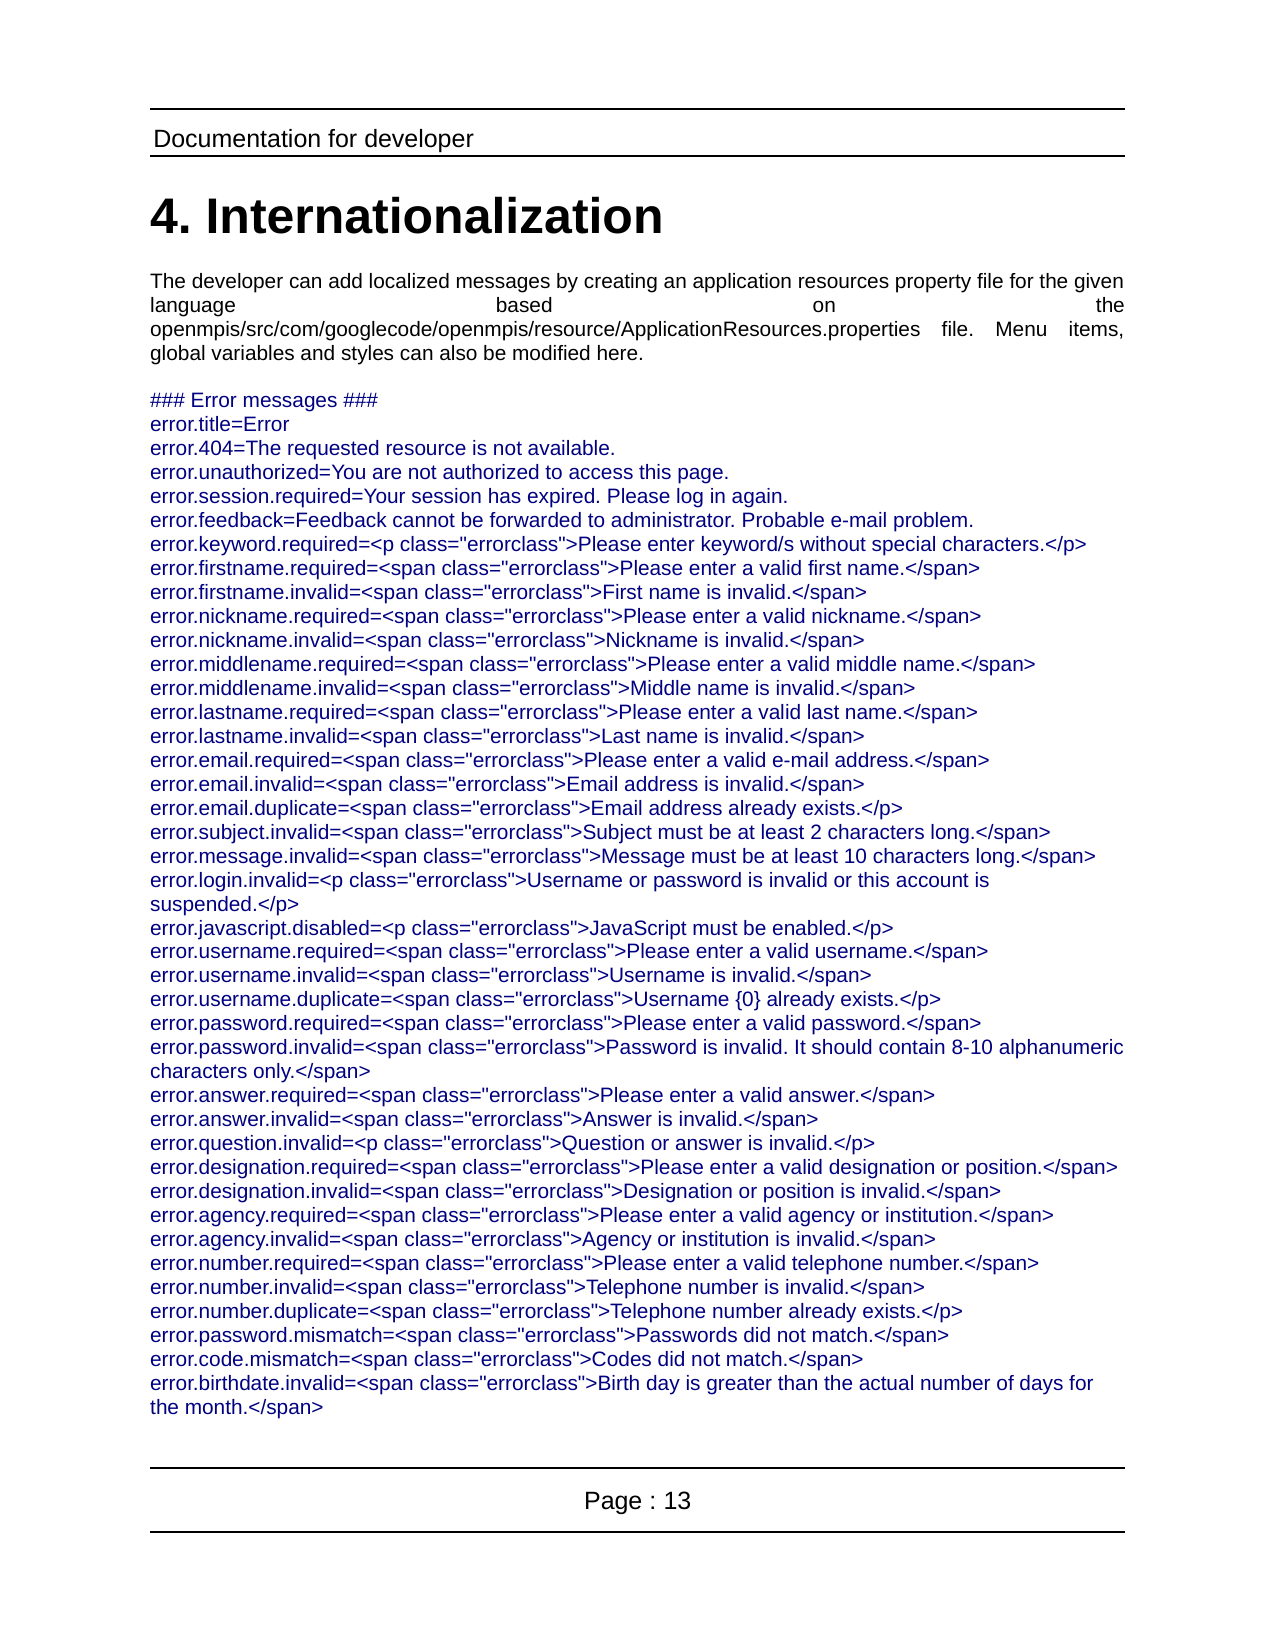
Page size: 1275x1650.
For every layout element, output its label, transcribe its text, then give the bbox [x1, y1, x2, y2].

text error.answer.required=<span class="errorclass">Please enter a valid answer.</span> [150, 1083, 1125, 1107]
text error.nickname.required=<span class="errorclass">Please enter a valid nickname.</span> [150, 604, 1125, 628]
text error.keyword.required=<p class="errorclass">Please enter keyword/s without special characters.</p> [150, 532, 1125, 556]
text error.firstname.required=<span class="errorclass">Please enter a valid first name.</span> [150, 556, 1125, 580]
text error.agency.invalid=<span class="errorclass">Agency or institution is invalid.</span> [150, 1227, 1125, 1251]
text error.number.duplicate=<span class="errorclass">Telephone number already exists.</p> [150, 1299, 1125, 1323]
text error.feedback=Feedback cannot be forwarded to administrator. Probable e-mail problem. [150, 508, 1125, 532]
text error.email.invalid=<span class="errorclass">Email address is invalid.</span> [150, 772, 1125, 796]
text error.username.required=<span class="errorclass">Please enter a valid username.</span> [150, 939, 1125, 963]
text 4. Internationalization [150, 187, 1125, 244]
text error.lastname.required=<span class="errorclass">Please enter a valid last name.</span> [150, 700, 1125, 724]
text error.username.duplicate=<span class="errorclass">Username {0} already exists.</p> [150, 987, 1125, 1011]
text error.lastname.invalid=<span class="errorclass">Last name is invalid.</span> [150, 724, 1125, 748]
text error.password.required=<span class="errorclass">Please enter a valid password.</span> [150, 1011, 1125, 1035]
text error.username.invalid=<span class="errorclass">Username is invalid.</span> [150, 963, 1125, 987]
text error.404=The requested resource is not available. [150, 436, 1125, 460]
text error.nickname.invalid=<span class="errorclass">Nickname is invalid.</span> [150, 628, 1125, 652]
text error.title=Error [150, 412, 1125, 436]
text error.password.mismatch=<span class="errorclass">Passwords did not match.</span> [150, 1323, 1125, 1347]
text error.birthdate.invalid=<span class="errorclass">Birth day is greater than the actual number of days for the month.</span> [150, 1371, 1125, 1418]
text error.session.required=Your session has expired. Please log in again. [150, 484, 1125, 508]
text error.question.invalid=<p class="errorclass">Question or answer is invalid.</p> [150, 1131, 1125, 1155]
text error.number.required=<span class="errorclass">Please enter a valid telephone number.</span> [150, 1251, 1125, 1275]
text error.email.duplicate=<span class="errorclass">Email address already exists.</p> [150, 796, 1125, 819]
text error.message.invalid=<span class="errorclass">Message must be at least 10 characters long.</span> [150, 843, 1125, 867]
text The developer can add localized messages by creating an application resources property file for the given language based on the openmpis/src/com/googlecode/openmpis/resource/ApplicationResources.properties file. Menu items, global variables and styles can also be modified here. [150, 268, 1125, 364]
text error.middlename.required=<span class="errorclass">Please enter a valid middle name.</span> [150, 652, 1125, 676]
text error.javascript.disabled=<p class="errorclass">JavaScript must be enabled.</p> [150, 915, 1125, 939]
text error.code.mismatch=<span class="errorclass">Codes did not match.</span> [150, 1347, 1125, 1371]
text error.login.invalid=<p class="errorclass">Username or password is invalid or this account is suspended.</p> [150, 867, 1125, 915]
text error.middlename.invalid=<span class="errorclass">Middle name is invalid.</span> [150, 676, 1125, 700]
text error.email.required=<span class="errorclass">Please enter a valid e-mail address.</span> [150, 748, 1125, 772]
text ### Error messages ### [150, 388, 1125, 412]
text error.answer.invalid=<span class="errorclass">Answer is invalid.</span> [150, 1107, 1125, 1131]
text error.designation.invalid=<span class="errorclass">Designation or position is invalid.</span> [150, 1179, 1125, 1203]
text error.subject.invalid=<span class="errorclass">Subject must be at least 2 characters long.</span> [150, 819, 1125, 843]
text error.firstname.invalid=<span class="errorclass">First name is invalid.</span> [150, 580, 1125, 604]
text error.number.invalid=<span class="errorclass">Telephone number is invalid.</span> [150, 1275, 1125, 1299]
text error.unauthorized=You are not authorized to access this page. [150, 460, 1125, 484]
text error.agency.required=<span class="errorclass">Please enter a valid agency or institution.</span> [150, 1203, 1125, 1227]
text error.designation.required=<span class="errorclass">Please enter a valid designation or position.</span> [150, 1155, 1125, 1179]
text error.password.invalid=<span class="errorclass">Password is invalid. It should contain 8-10 alphanumeric characters only.</span> [150, 1035, 1125, 1083]
